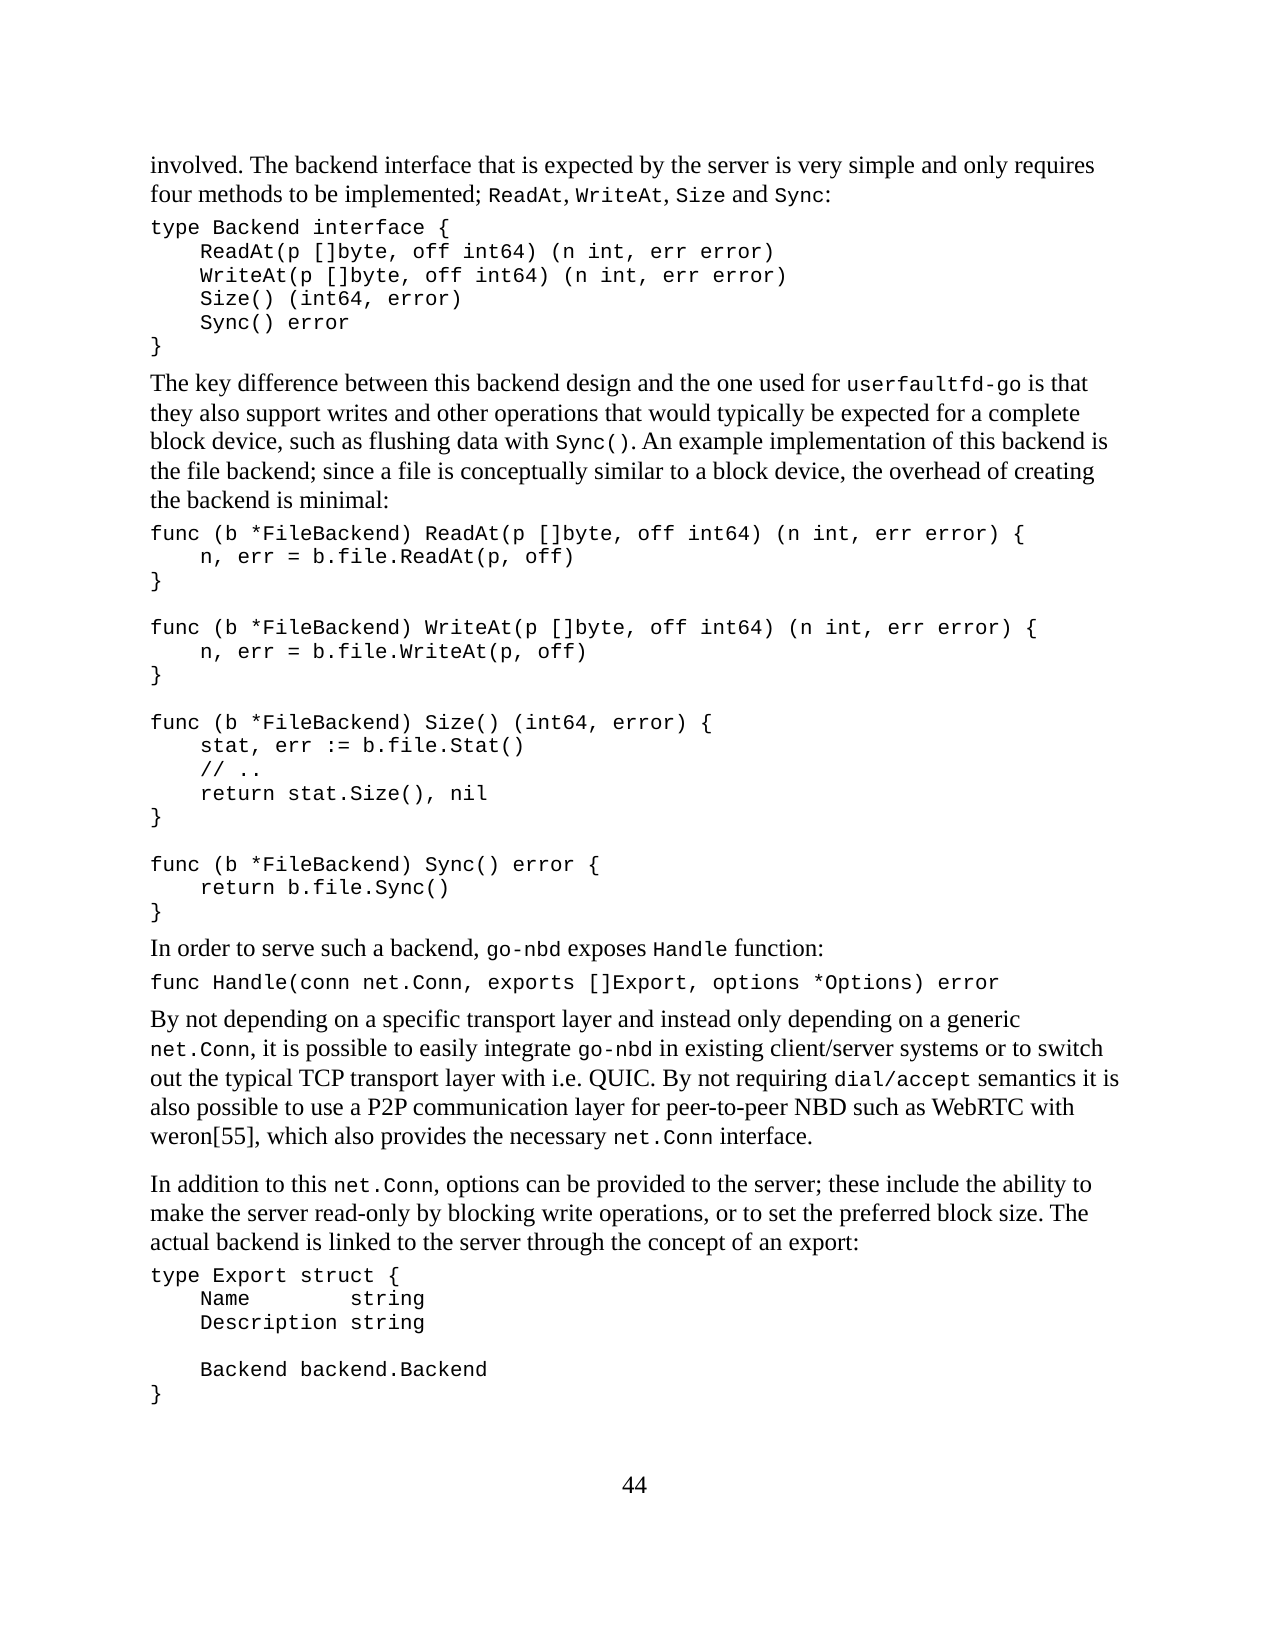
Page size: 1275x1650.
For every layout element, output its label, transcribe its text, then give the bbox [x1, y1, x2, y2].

text type Backend interface { [150, 217, 1125, 241]
text func (b *FileBackend) Size() (int64, error) { [150, 712, 1125, 735]
text } [150, 1383, 1125, 1407]
text } [150, 901, 1125, 924]
text In order to serve such a backend, go-nbd exposes Handle function: [150, 933, 1125, 963]
text } [150, 806, 1125, 830]
text } [150, 664, 1125, 688]
text Name string [150, 1288, 1125, 1312]
text func Handle(conn net.Conn, exports []Export, options *Options) error [150, 972, 1125, 996]
text type Export struct { [150, 1265, 1125, 1288]
text return b.file.Sync() [150, 877, 1125, 901]
text In addition to this net.Conn, options can be provided to the server; these include the ability to make the server read-only by blocking write operations, or to set the preferred block size. The actual backend is linked to the server through the concept of an export: [150, 1169, 1125, 1256]
text } [150, 336, 1125, 359]
text Size() (int64, error) [150, 288, 1125, 312]
text stat, err := b.file.Stat() [150, 735, 1125, 759]
text return stat.Size(), nil [150, 783, 1125, 806]
text WriteAt(p []byte, off int64) (n int, err error) [150, 264, 1125, 288]
text Backend backend.Backend [150, 1359, 1125, 1383]
text ReadAt(p []byte, off int64) (n int, err error) [150, 241, 1125, 264]
text func (b *FileBackend) Sync() error { [150, 853, 1125, 877]
text Description string [150, 1312, 1125, 1336]
text // .. [150, 759, 1125, 783]
text } [150, 570, 1125, 593]
text func (b *FileBackend) ReadAt(p []byte, off int64) (n int, err error) { [150, 522, 1125, 546]
text By not depending on a specific transport layer and instead only depending on a generic net.Conn, it is possible to easily integrate go-nbd in existing client/server systems or to switch out the typical TCP transport layer with i.e. QUIC. By not requiring dial/accept semantics it is also possible to use a P2P communication layer for peer-to-peer NBD such as WebRTC with weron[55], which also provides the necessary net.Conn interface. [150, 1004, 1125, 1151]
text n, err = b.file.ReadAt(p, off) [150, 546, 1125, 570]
text Sync() error [150, 312, 1125, 336]
text The key difference between this backend design and the one used for userfaultfd-go is that they also support writes and other operations that would typically be expected for a complete block device, such as flushing data with Sync(). An example implementation of this backend is the file backend; since a file is conceptually similar to a block device, the overhead of creating the backend is minimal: [150, 368, 1125, 513]
text involved. The backend interface that is expected by the server is very simple and only requires four methods to be implemented; ReadAt, WriteAt, Size and Sync: [150, 150, 1125, 208]
text func (b *FileBackend) WriteAt(p []byte, off int64) (n int, err error) { [150, 617, 1125, 641]
text n, err = b.file.WriteAt(p, off) [150, 641, 1125, 664]
